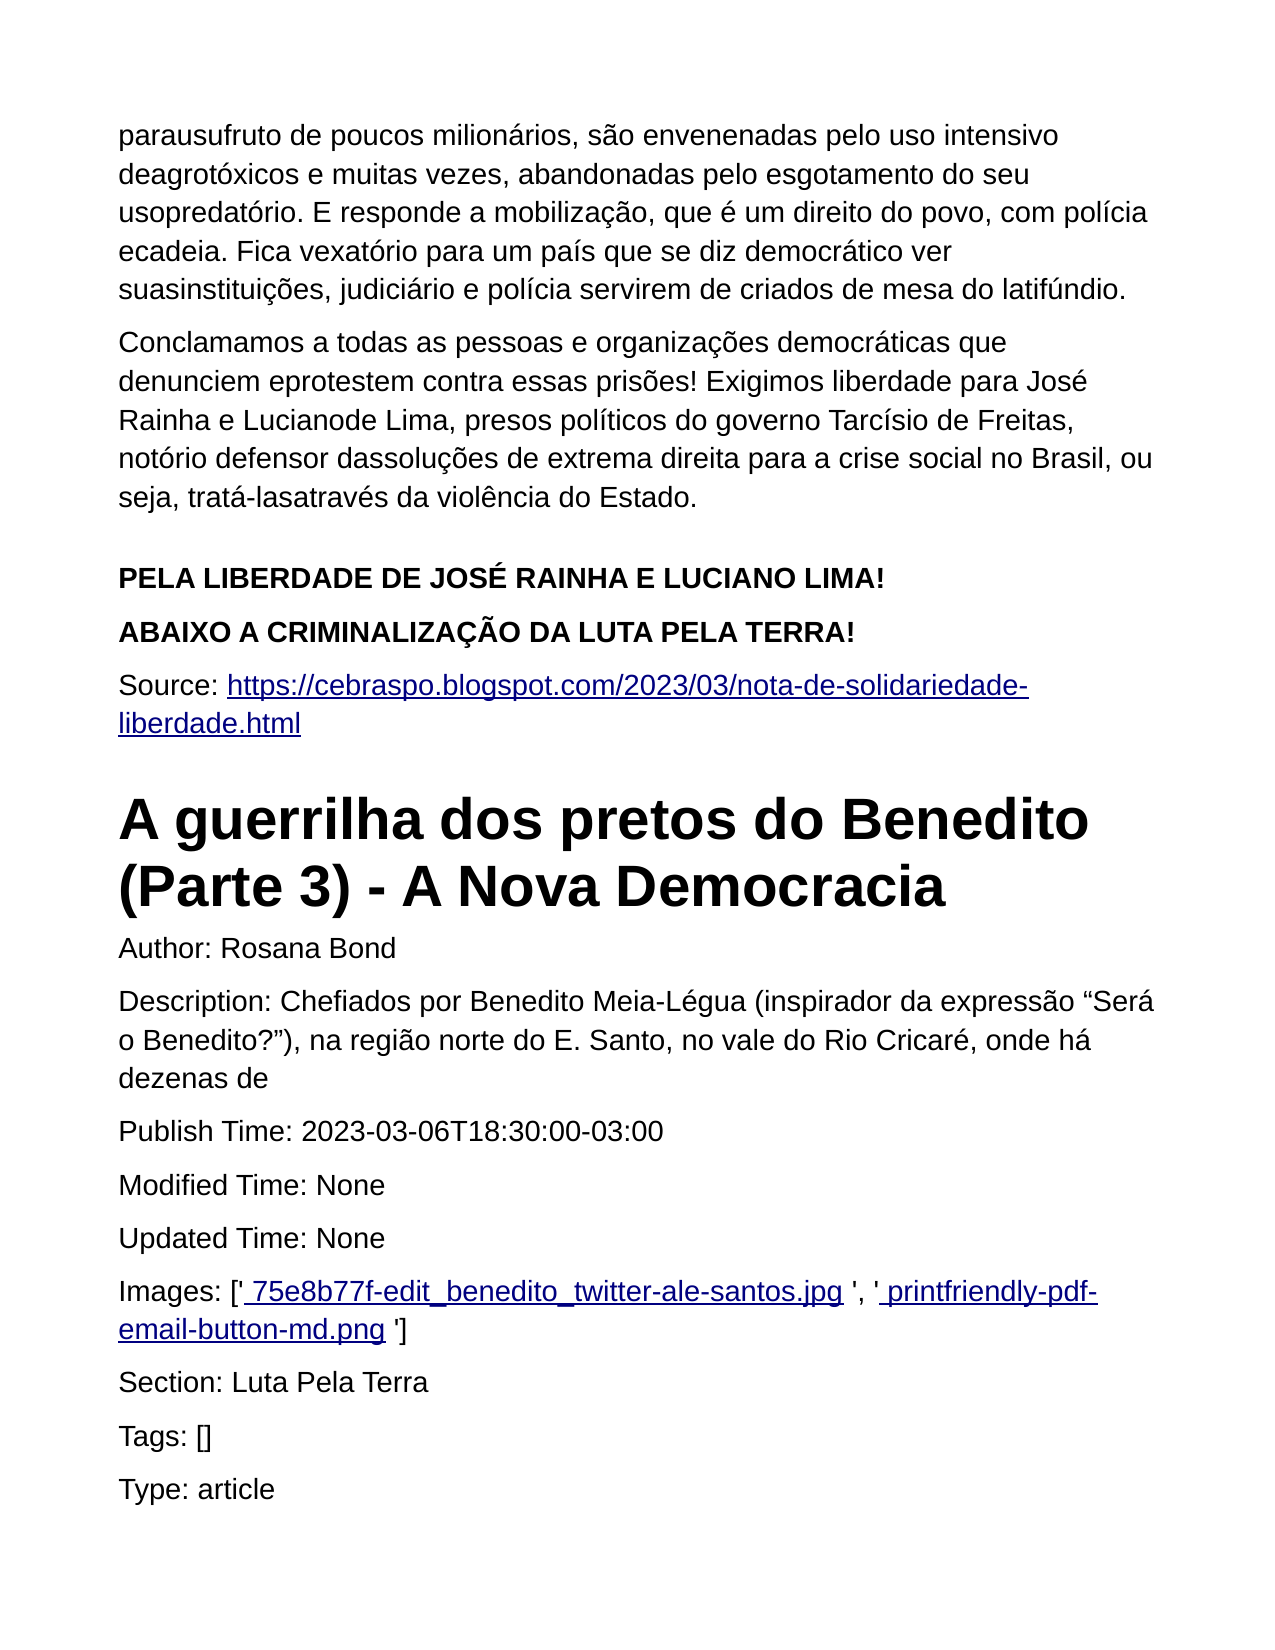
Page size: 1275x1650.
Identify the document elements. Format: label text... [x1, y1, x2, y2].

text parausufruto de poucos milionários, são envenenadas pelo uso intensivo deagrotóxicos e muitas vezes, abandonadas pelo esgotamento do seu usopredatório. E responde a mobilização, que é um direito do povo, com polícia ecadeia. Fica vexatório para um país que se diz democrático ver suasinstituições, judiciário e polícia servirem de criados de mesa do latifúndio. [118, 118, 1157, 306]
text Author: Rosana Bond [118, 931, 1157, 964]
text Conclamamos a todas as pessoas e organizações democráticas que denunciem eprotestem contra essas prisões! Exigimos liberdade para José Rainha e Lucianode Lima, presos políticos do governo Tarcísio de Freitas, notório defensor dassoluções de extrema direita para a crise social no Brasil, ou seja, tratá-lasatravés da violência do Estado. [118, 325, 1157, 513]
text Modified Time: None [118, 1167, 1157, 1201]
text ABAIXO A CRIMINALIZAÇÃO DA LUTA PELA TERRA! [118, 614, 1157, 648]
text Updated Time: None [118, 1221, 1157, 1254]
text Description: Chefiados por Benedito Meia-Légua (inspirador da expressão “Será o Benedito?”), na região norte do E. Santo, no vale do Rio Cricaré, onde há dezenas de [118, 984, 1157, 1095]
text Images: [' 75e8b77f-edit_benedito_twitter-ale-santos.jpg ', ' printfriendly-pdf-email-button-md.png '] [118, 1274, 1157, 1346]
subtitle A guerrilha dos pretos do Benedito (Parte 3) - A Nova Democracia [118, 784, 1157, 918]
text Section: Luta Pela Terra [118, 1365, 1157, 1399]
text Source: https://cebraspo.blogspot.com/2023/03/nota-de-solidariedade-liberdade.html [118, 668, 1157, 740]
text Type: article [118, 1472, 1157, 1505]
text Publish Time: 2023-03-06T18:30:00-03:00 [118, 1114, 1157, 1148]
text Tags: [] [118, 1418, 1157, 1452]
text PELA LIBERDADE DE JOSÉ RAINHA E LUCIANO LIMA! [118, 561, 1157, 595]
